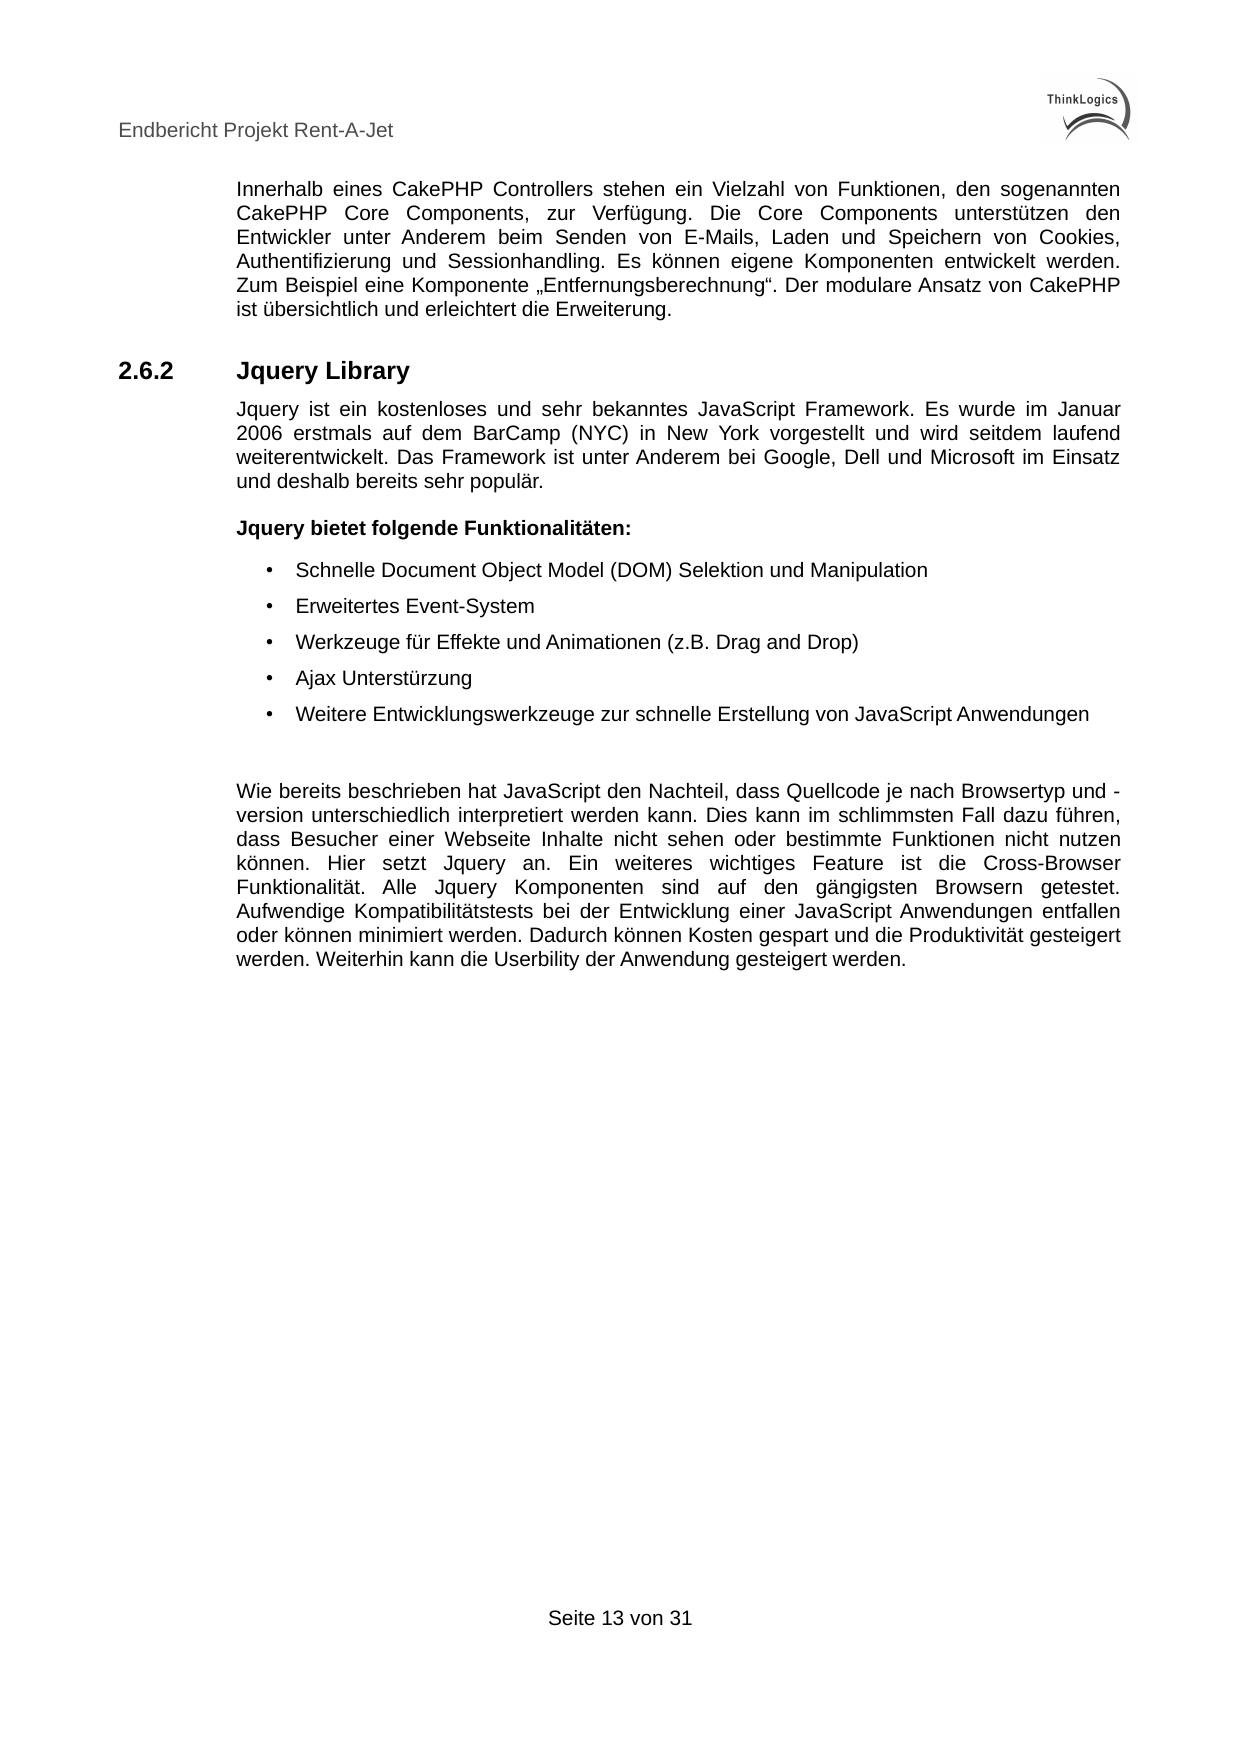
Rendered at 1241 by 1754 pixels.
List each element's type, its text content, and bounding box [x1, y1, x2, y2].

text Jquery ist ein kostenloses und sehr bekanntes JavaScript Framework. Es wurde im Januar 2006 erstmals auf dem BarCamp (NYC) in New York vorgestellt und wird seitdem laufend weiterentwickelt. Das Framework ist unter Anderem bei Google, Dell und Microsoft im Einsatz und deshalb bereits sehr populär. [236, 397, 1122, 493]
list Ajax Unterstürzung [266, 666, 1122, 690]
text Wie bereits beschrieben hat JavaScript den Nachteil, dass Quellcode je nach Browsertyp und -version unterschiedlich interpretiert werden kann. Dies kann im schlimmsten Fall dazu führen, dass Besucher einer Webseite Inhalte nicht sehen oder bestimmte Funktionen nicht nutzen können. Hier setzt Jquery an. Ein weiteres wichtiges Feature ist die Cross-Browser Funktionalität. Alle Jquery Komponenten sind auf den gängigsten Browsern getestet. Aufwendige Kompatibilitätstests bei der Entwicklung einer JavaScript Anwendungen entfallen oder können minimiert werden. Dadurch können Kosten gespart und die Produktivität gesteigert werden. Weiterhin kann die Userbility der Anwendung gesteigert werden. [236, 779, 1122, 971]
list Weitere Entwicklungswerkzeuge zur schnelle Erstellung von JavaScript Anwendungen [266, 702, 1122, 726]
subtitle Jquery Library [118, 356, 1122, 385]
list Werkzeuge für Effekte und Animationen (z.B. Drag and Drop) [266, 630, 1122, 654]
list Erweitertes Event-System [266, 594, 1122, 618]
text Innerhalb eines CakePHP Controllers stehen ein Vielzahl von Funktionen, den sogenannten CakePHP Core Components, zur Verfügung. Die Core Components unterstützen den Entwickler unter Anderem beim Senden von E-Mails, Laden und Speichern von Cookies, Authentifizierung und Sessionhandling. Es können eigene Komponenten entwickelt werden. Zum Beispiel eine Komponente „Entfernungsberechnung“. Der modulare Ansatz von CakePHP ist übersichtlich und erleichtert die Erweiterung. [236, 177, 1122, 321]
text Jquery bietet folgende Funktionalitäten: [236, 516, 1122, 540]
list Schnelle Document Object Model (DOM) Selektion und Manipulation [266, 558, 1122, 582]
